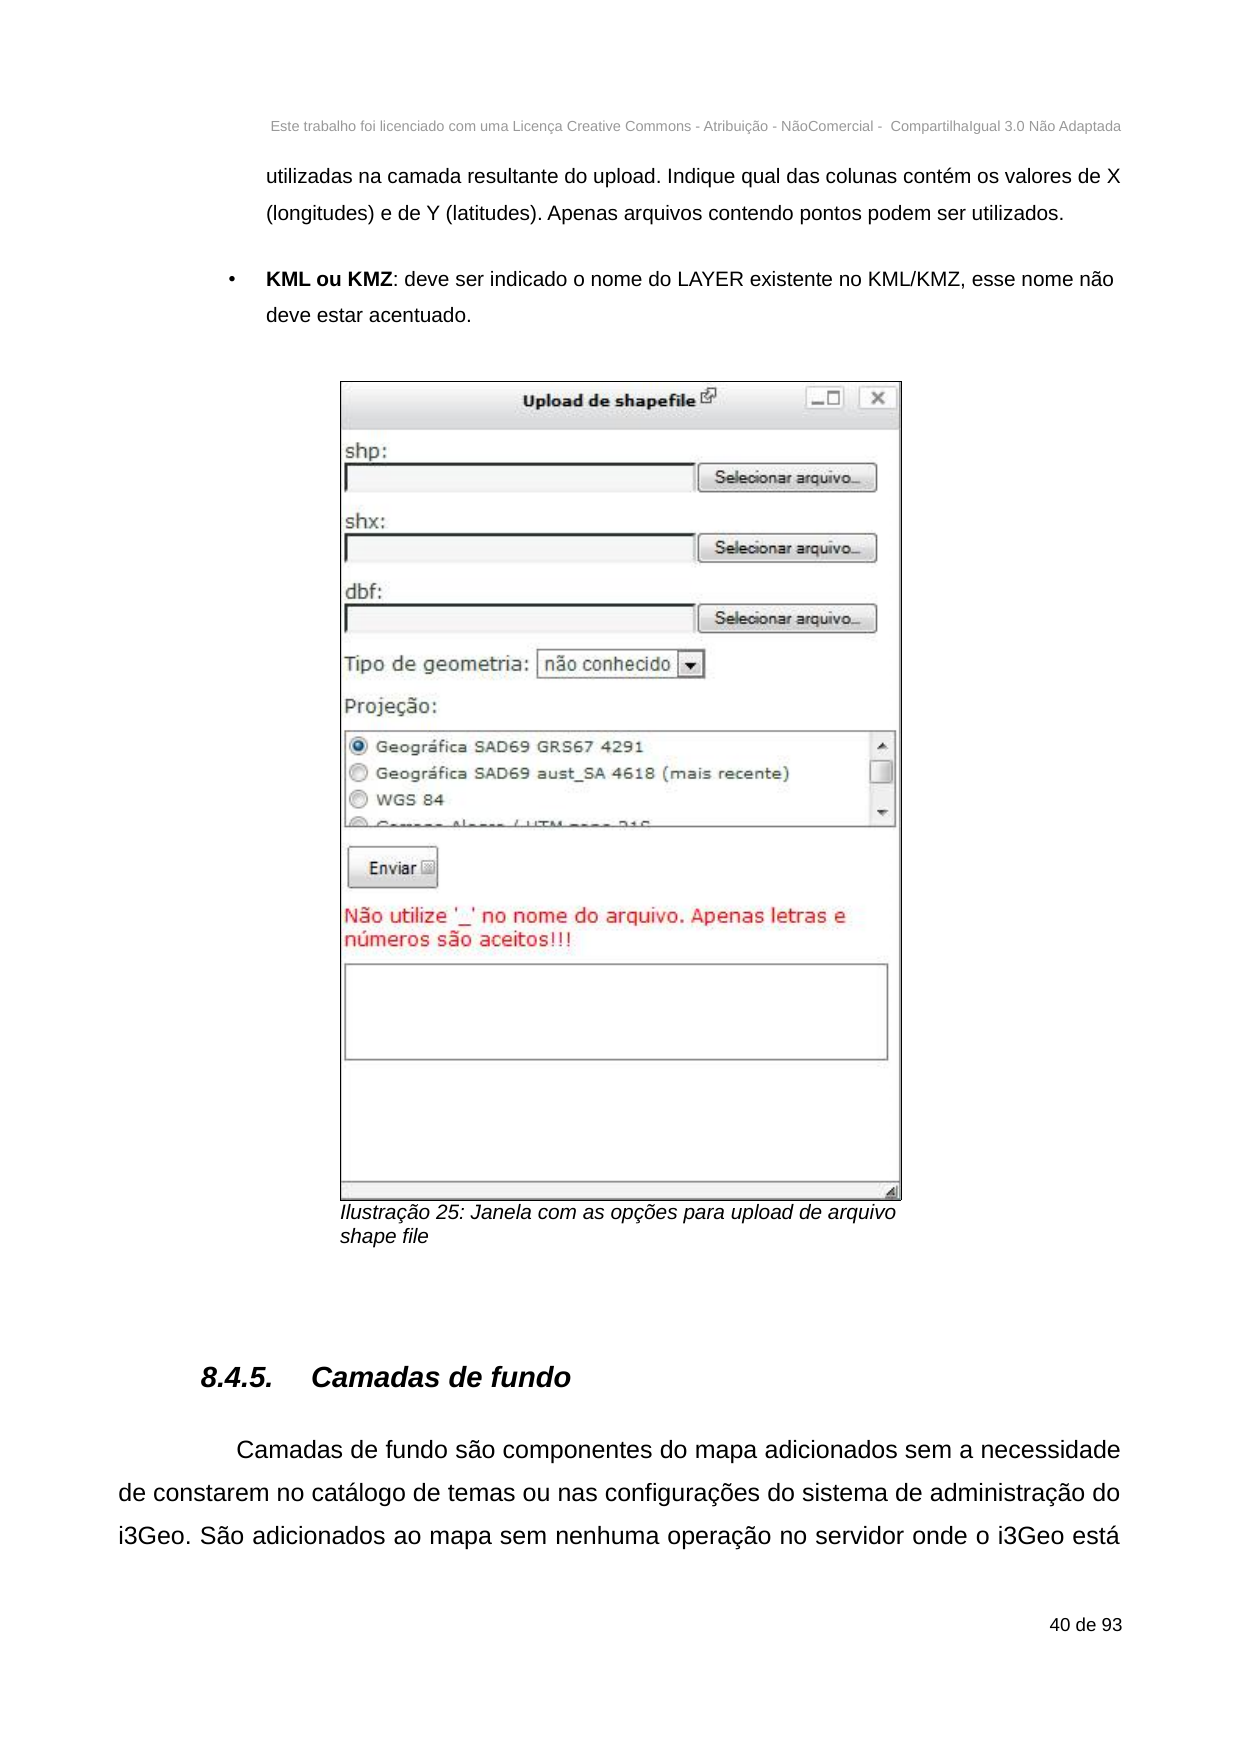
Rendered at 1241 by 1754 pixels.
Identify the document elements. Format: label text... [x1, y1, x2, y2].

text Ilustração 25: Janela com as opções para upload de arquivo shape file [340, 1201, 901, 1248]
text Camadas de fundo são componentes do mapa adicionados sem a necessidade de constarem no catálogo de temas ou nas configurações do sistema de administração do i3Geo. São adicionados ao mapa sem nenhuma operação no servidor onde o i3Geo está [118, 1435, 1122, 1550]
picture [341, 382, 901, 1200]
list KML ou KMZ: deve ser indicado o nome do LAYER existente no KML/KMZ, esse nome não deve estar acentuado. [228, 266, 1122, 326]
subtitle Camadas de fundo [163, 1360, 1122, 1393]
list utilizadas na camada resultante do upload. Indique qual das colunas contém os valores de X (longitudes) e de Y (latitudes). Apenas arquivos contendo pontos podem ser utilizados. [228, 164, 1122, 224]
